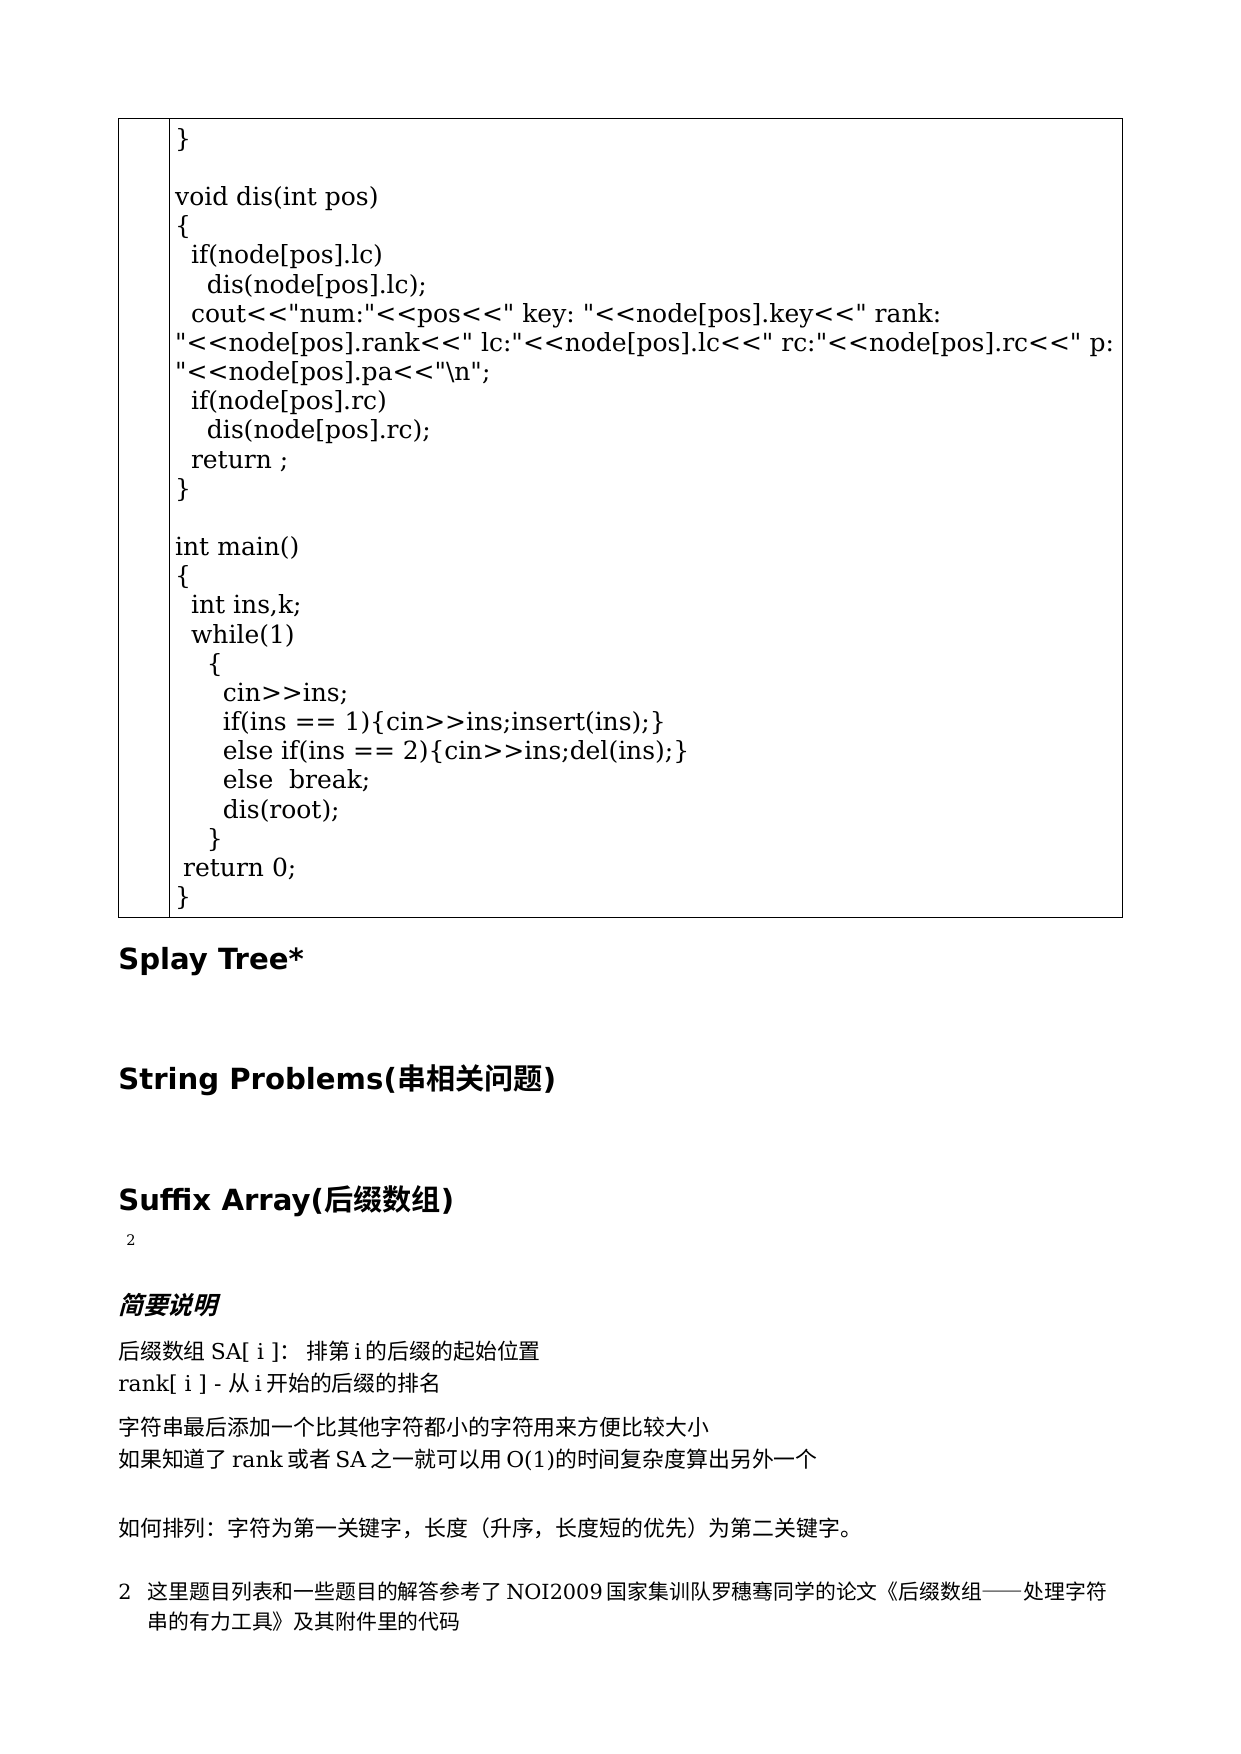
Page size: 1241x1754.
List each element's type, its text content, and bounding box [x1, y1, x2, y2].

subtitle String Problems(串相关问题) [118, 1055, 1122, 1098]
text 后缀数组 SA[ i ]： 排第i的后缀的起始位置 rank[ i ] - 从i开始的后缀的排名 [118, 1334, 1122, 1398]
table_header } void dis(int pos) { if(node[pos].lc) dis(node[pos].lc); cout<<"num:"<<pos<<" key: "<<node[pos].key<<" rank: "<<node[pos].rank<<" lc:"<<node[pos].lc<<" rc:"<<node[pos].rc<<" p: "<<node[pos].pa<<"\n"; if(node[pos].rc) dis(node[pos].rc); return ; } int main() { int ins,k; while(1) { cin>>ins; if(ins == 1){cin>>ins;insert(ins);} else if(ins == 2){cin>>ins;del(ins);} else break; dis(root); } return 0; } [170, 119, 1122, 917]
subtitle Suffix Array(后缀数组) [118, 1177, 1122, 1219]
text 如何排列：字符为第一关键字，长度（升序，长度短的优先）为第二关键字。 [118, 1511, 1122, 1543]
text 这里题目列表和一些题目的解答参考了NOI2009国家集训队罗穗骞同学的论文《后缀数组——处理字符串的有力工具》及其附件里的代码 [118, 1575, 1122, 1636]
subtitle 简要说明 [118, 1286, 1122, 1322]
table_header [119, 119, 169, 917]
text 字符串最后添加一个比其他字符都小的字符用来方便比较大小 如果知道了rank或者SA之一就可以用O(1)的时间复杂度算出另外一个 [118, 1410, 1122, 1499]
subtitle Splay Tree* [118, 942, 1122, 976]
